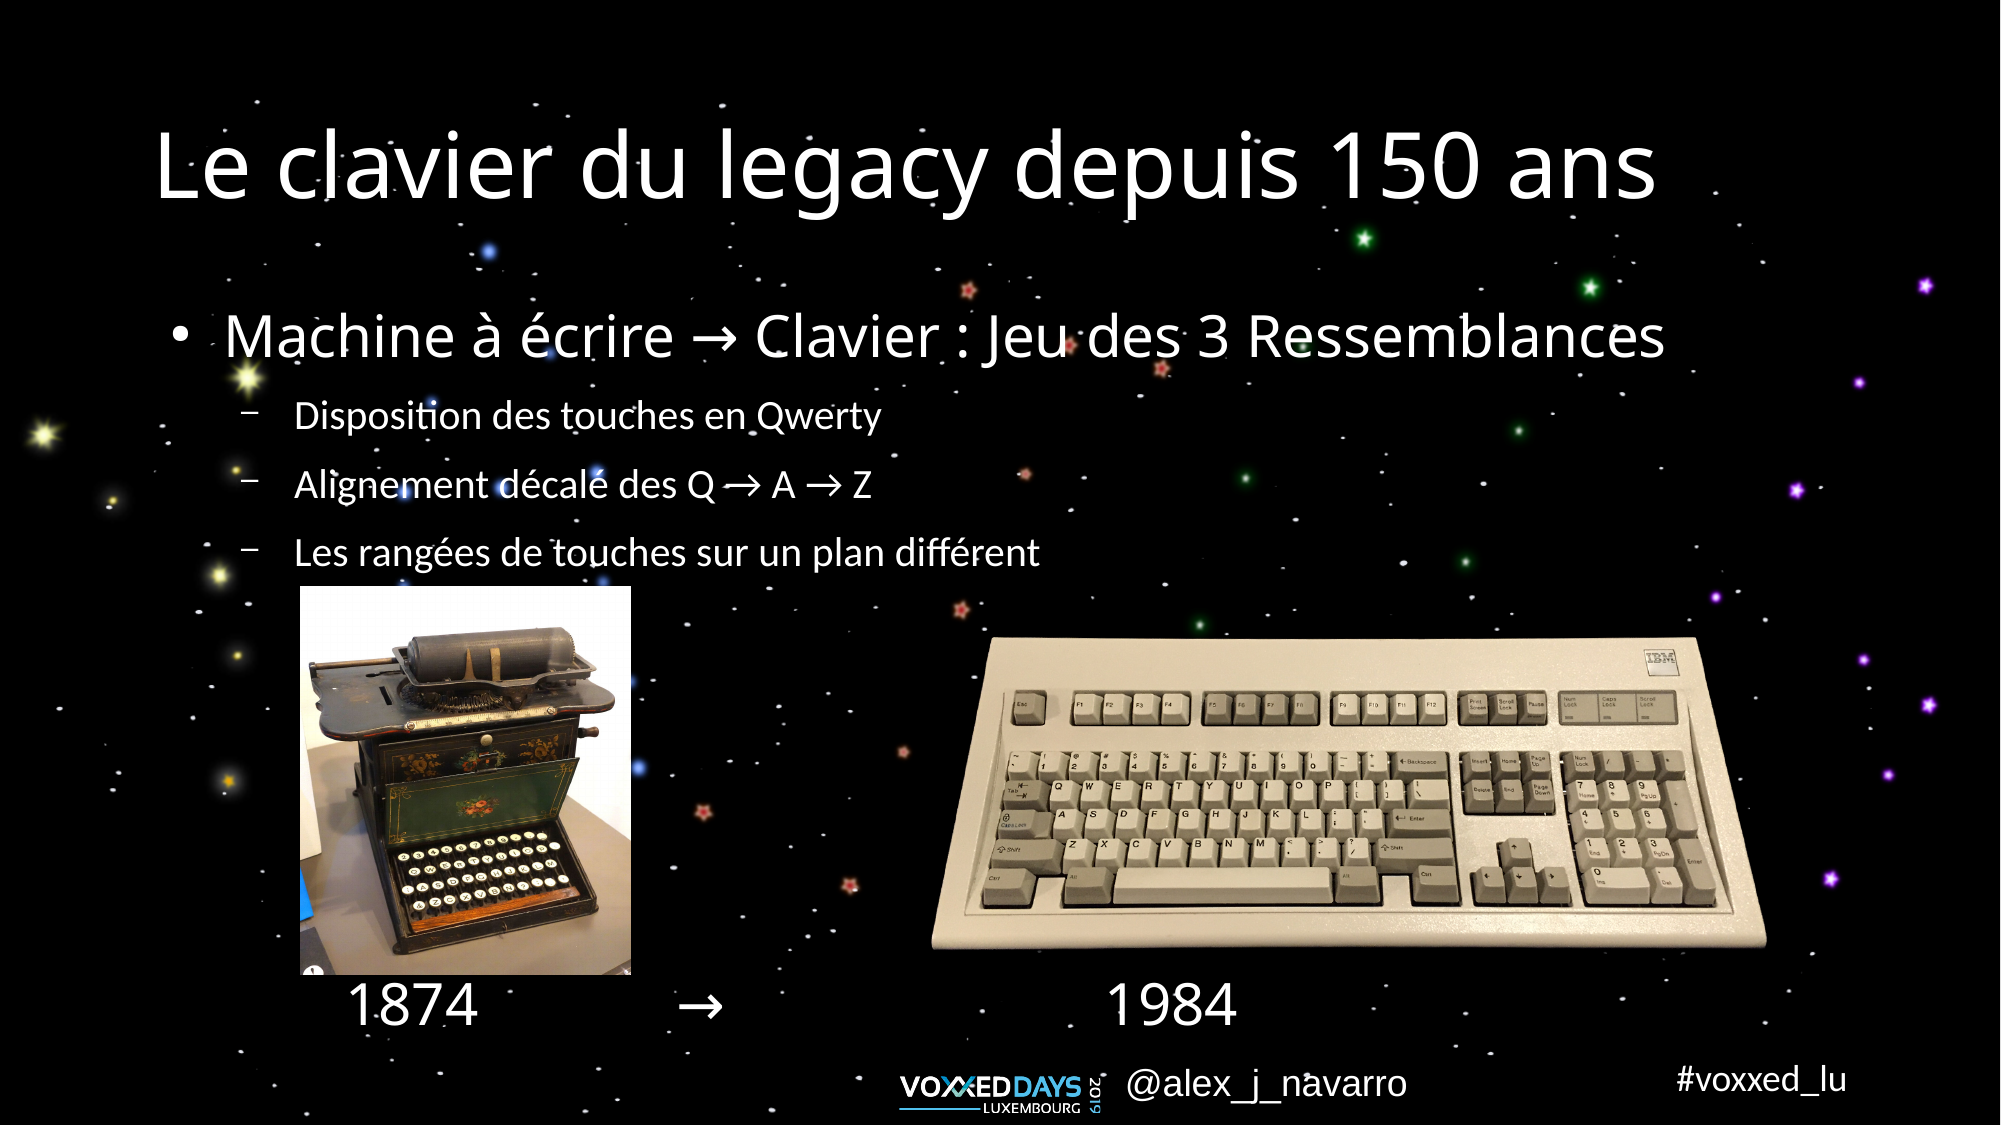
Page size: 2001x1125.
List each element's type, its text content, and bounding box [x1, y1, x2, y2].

list Machine à écrire → Clavier : Jeu des 3 Ressemblances Disposition des touches en Qwerty Alignement décalé des Q → A → Z Les rangées de touches sur un plan différent 1874 → 1984 [137, 299, 1863, 1014]
text_box @alex_j_navarro [1110, 1054, 1739, 1125]
title Le clavier du legacy depuis 150 ans [137, 59, 1981, 278]
picture [0, 0, 2001, 1125]
